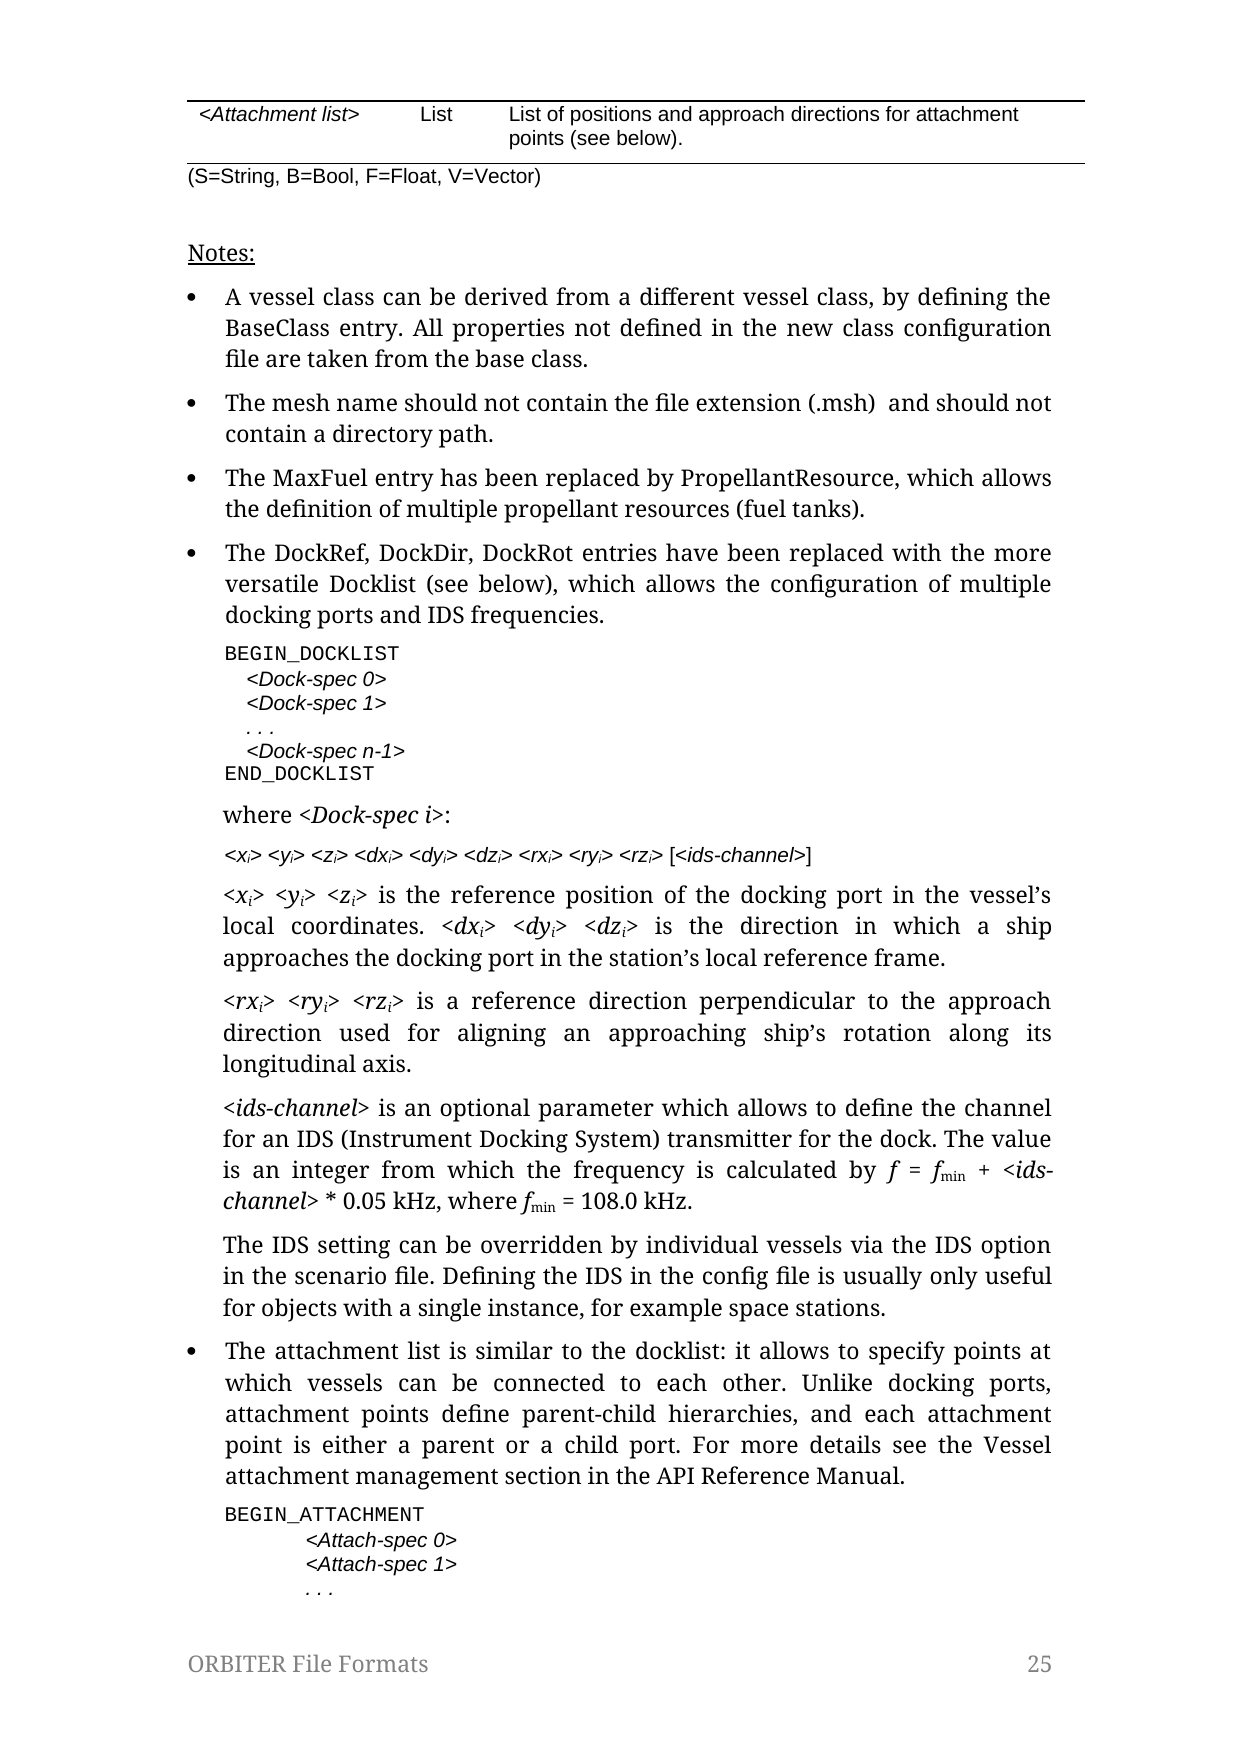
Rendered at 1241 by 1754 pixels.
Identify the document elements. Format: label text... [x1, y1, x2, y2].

text <rxi> <ryi> <rzi> is a reference direction perpendicular to the approach direction used for aligning an approaching ship’s rotation along its longitudinal axis. [223, 985, 1053, 1079]
list The mesh name should not contain the file extension (.msh) and should not contain a directory path. [187, 387, 1053, 449]
text <xi> <yi> <zi> <dxi> <dyi> <dzi> <rxi> <ryi> <rzi> [<ids-channel>] [224, 842, 1053, 866]
text <Attach-spec 0> [224, 1528, 1053, 1552]
table_cell List [409, 102, 497, 162]
text END_DOCKLIST [224, 763, 1053, 786]
text <Dock-spec n-1> [224, 739, 1053, 763]
text (S=String, B=Bool, F=Float, V=Vector) [187, 164, 1053, 188]
text BEGIN_ATTACHMENT [224, 1504, 1053, 1528]
text . . . [224, 715, 1053, 739]
text Notes: [187, 237, 1053, 268]
table_cell <Attachment list> [187, 102, 409, 162]
table_cell List of positions and approach directions for attachment points (see below). [497, 102, 1085, 162]
text BEGIN_DOCKLIST [224, 643, 1053, 667]
list The DockRef, DockDir, DockRot entries have been replaced with the more versatile Docklist (see below), which allows the configuration of multiple docking ports and IDS frequencies. [187, 537, 1053, 631]
text <Dock-spec 1> [224, 691, 1053, 715]
list The MaxFuel entry has been replaced by PropellantResource, which allows the definition of multiple propellant resources (fuel tanks). [187, 462, 1053, 524]
text <Dock-spec 0> [224, 667, 1053, 691]
text <xi> <yi> <zi> is the reference position of the docking port in the vessel’s local coordinates. <dxi> <dyi> <dzi> is the direction in which a ship approaches the docking port in the station’s local reference frame. [223, 879, 1053, 973]
text <ids-channel> is an optional parameter which allows to define the channel for an IDS (Instrument Docking System) transmitter for the dock. The value is an integer from which the frequency is calculated by f = fmin + <ids-channel> * 0.05 kHz, where fmin = 108.0 kHz. [223, 1091, 1053, 1216]
text . . . [224, 1576, 1053, 1599]
text <Attach-spec 1> [224, 1552, 1053, 1576]
list The attachment list is similar to the docklist: it allows to specify points at which vessels can be connected to each other. Unlike docking ports, attachment points define parent-child hierarchies, and each attachment point is either a parent or a child port. For more details see the Vessel attachment management section in the API Reference Manual. [187, 1335, 1053, 1491]
text where <Dock-spec i>: [223, 799, 1053, 830]
list A vessel class can be derived from a different vessel class, by defining the BaseClass entry. All properties not defined in the new class configuration file are taken from the base class. [187, 281, 1053, 374]
text The IDS setting can be overridden by individual vessels via the IDS option in the scenario file. Defining the IDS in the config file is usually only useful for objects with a single instance, for example space stations. [223, 1229, 1053, 1323]
